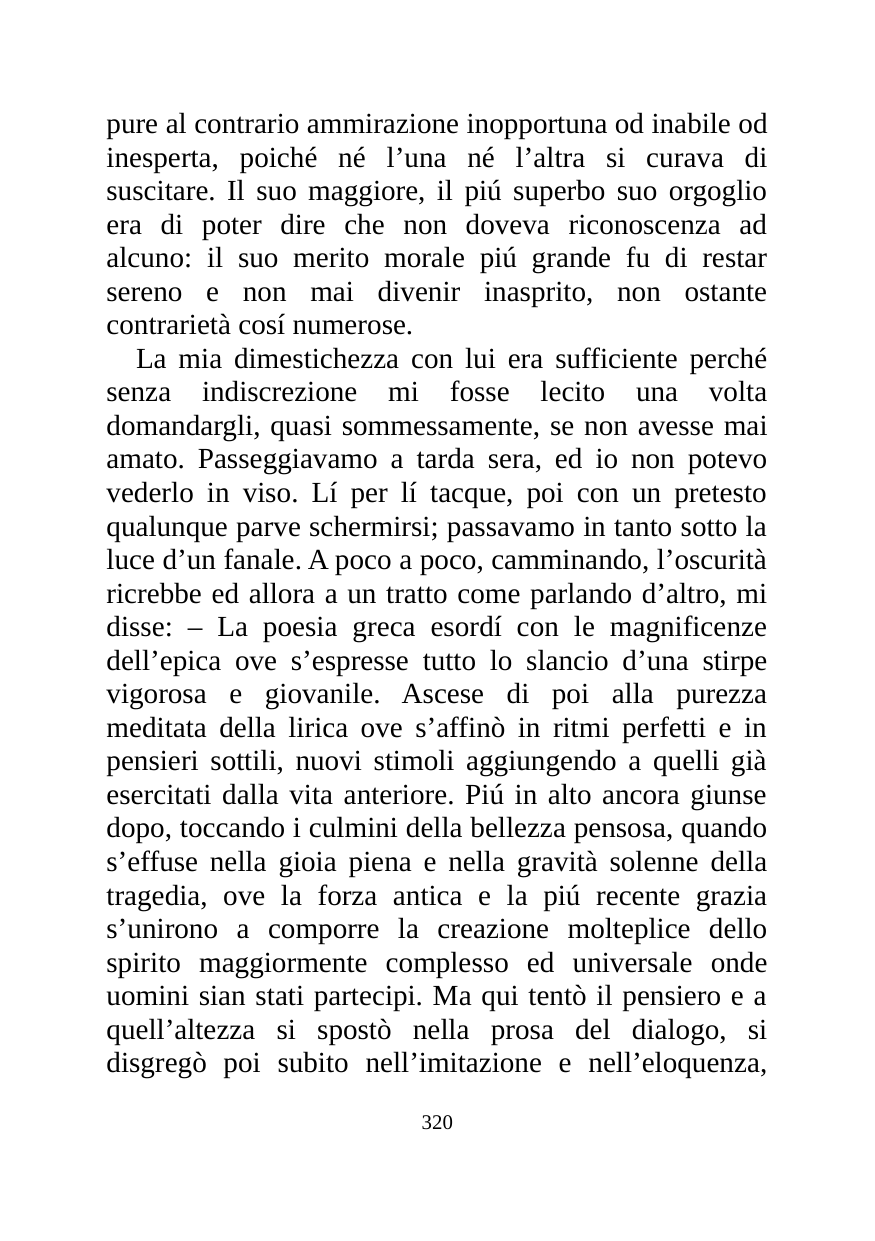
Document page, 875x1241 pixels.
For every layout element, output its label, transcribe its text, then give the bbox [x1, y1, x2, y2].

text La mia dimestichezza con lui era sufficiente perché senza indiscrezione mi fosse lecito una volta domandargli, quasi sommessamente, se non avesse mai amato. Passeggiavamo a tarda sera, ed io non potevo vederlo in viso. Lí per lí tacque, poi con un pretesto qualunque parve schermirsi; passavamo in tanto sotto la luce d’un fanale. A poco a poco, camminando, l’oscurità ricrebbe ed allora a un tratto come parlando d’altro, mi disse: – La poesia greca esordí con le magnificenze dell’epica ove s’espresse tutto lo slancio d’una stirpe vigorosa e giovanile. Ascese di poi alla purezza meditata della lirica ove s’affinò in ritmi perfetti e in pensieri sottili, nuovi stimoli aggiungendo a quelli già esercitati dalla vita anteriore. Piú in alto ancora giunse dopo, toccando i culmini della bellezza pensosa, quando s’effuse nella gioia piena e nella gravità solenne della tragedia, ove la forza antica e la piú recente grazia s’unirono a comporre la creazione molteplice dello spirito maggiormente complesso ed universale onde uomini sian stati partecipi. Ma qui tentò il pensiero e a quell’altezza si spostò nella prosa del dialogo, si disgregò poi subito nell’imitazione e nell’eloquenza, [106, 341, 768, 1079]
text pure al contrario ammirazione inopportuna od inabile od inesperta, poiché né l’una né l’altra si curava di suscitare. Il suo maggiore, il piú superbo suo orgoglio era di poter dire che non doveva riconoscenza ad alcuno: il suo merito morale piú grande fu di restar sereno e non mai divenir inasprito, non ostante contrarietà cosí numerose. [106, 106, 768, 341]
